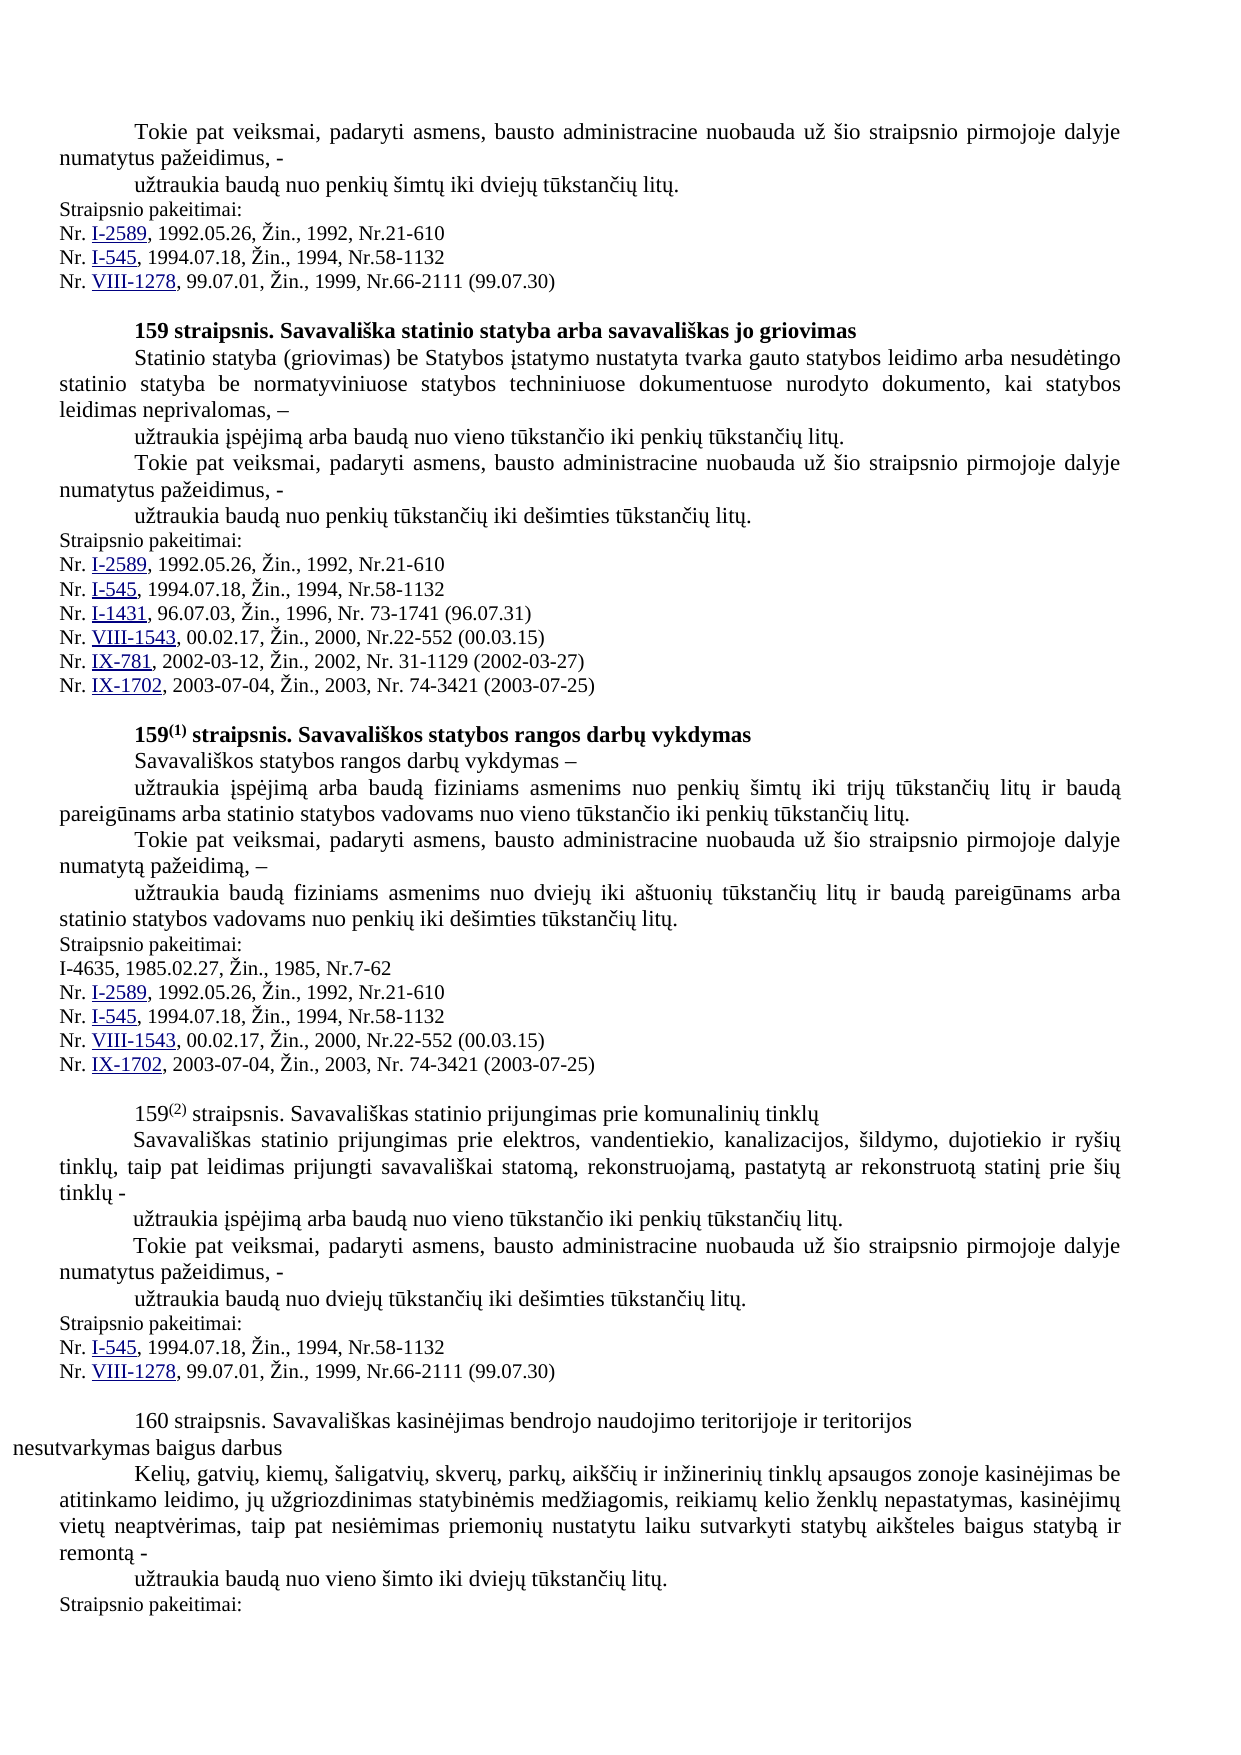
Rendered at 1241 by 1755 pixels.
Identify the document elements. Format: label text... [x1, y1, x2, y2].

text Straipsnio pakeitimai: [59, 197, 1122, 221]
text Nr. IX-781, 2002-03-12, Žin., 2002, Nr. 31-1129 (2002-03-27) [59, 649, 1122, 673]
text 159 straipsnis. Savavališka statinio statyba arba savavališkas jo griovimas [59, 317, 1122, 344]
text Tokie pat veiksmai, padaryti asmens, bausto administracine nuobauda už šio straipsnio pirmojoje dalyje numatytus pažeidimus, - [59, 1232, 1122, 1284]
text užtraukia įspėjimą arba baudą nuo vieno tūkstančio iki penkių tūkstančių litų. [59, 423, 1122, 449]
text Straipsnio pakeitimai: [59, 1311, 1122, 1335]
text I-4635, 1985.02.27, Žin., 1985, Nr.7-62 [59, 956, 1122, 980]
text Straipsnio pakeitimai: [59, 1592, 1122, 1616]
text užtraukia baudą nuo dviejų tūkstančių iki dešimties tūkstančių litų. [59, 1284, 1122, 1311]
text 160 straipsnis. Savavališkas kasinėjimas bendrojo naudojimo teritorijoje ir teritorijos [134, 1407, 1122, 1433]
text Straipsnio pakeitimai: [59, 932, 1122, 956]
text Nr. IX-1702, 2003-07-04, Žin., 2003, Nr. 74-3421 (2003-07-25) [59, 1052, 1122, 1076]
text Nr. IX-1702, 2003-07-04, Žin., 2003, Nr. 74-3421 (2003-07-25) [59, 673, 1122, 697]
text 159(2) straipsnis. Savavališkas statinio prijungimas prie komunalinių tinklų [59, 1100, 1122, 1126]
text Nr. I-545, 1994.07.18, Žin., 1994, Nr.58-1132 [59, 576, 1122, 601]
text Kelių, gatvių, kiemų, šaligatvių, skverų, parkų, aikščių ir inžinerinių tinklų apsaugos zonoje kasinėjimas be atitinkamo leidimo, jų užgriozdinimas statybinėmis medžiagomis, reikiamų kelio ženklų nepastatymas, kasinėjimų vietų neaptvėrimas, taip pat nesiėmimas priemonių nustatytu laiku sutvarkyti statybų aikšteles baigus statybą ir remontą - [59, 1460, 1122, 1565]
text užtraukia baudą nuo vieno šimto iki dviejų tūkstančių litų. [59, 1565, 1122, 1592]
text 159(1) straipsnis. Savavališkos statybos rangos darbų vykdymas [59, 721, 1122, 747]
text Nr. VIII-1278, 99.07.01, Žin., 1999, Nr.66-2111 (99.07.30) [59, 269, 1122, 293]
text Savavališkas statinio prijungimas prie elektros, vandentiekio, kanalizacijos, šildymo, dujotiekio ir ryšių tinklų, taip pat leidimas prijungti savavališkai statomą, rekonstruojamą, pastatytą ar rekonstruotą statinį prie šių tinklų - [59, 1126, 1122, 1206]
text Nr. I-545, 1994.07.18, Žin., 1994, Nr.58-1132 [59, 1004, 1122, 1028]
text užtraukia baudą fiziniams asmenims nuo dviejų iki aštuonių tūkstančių litų ir baudą pareigūnams arba statinio statybos vadovams nuo penkių iki dešimties tūkstančių litų. [59, 879, 1122, 932]
text nesutvarkymas baigus darbus [13, 1433, 1122, 1460]
text užtraukia baudą nuo penkių šimtų iki dviejų tūkstančių litų. [59, 171, 1122, 197]
text Nr. I-1431, 96.07.03, Žin., 1996, Nr. 73-1741 (96.07.31) [59, 601, 1122, 624]
text Straipsnio pakeitimai: [59, 528, 1122, 552]
text Tokie pat veiksmai, padaryti asmens, bausto administracine nuobauda už šio straipsnio pirmojoje dalyje numatytą pažeidimą, – [59, 826, 1122, 879]
text Tokie pat veiksmai, padaryti asmens, bausto administracine nuobauda už šio straipsnio pirmojoje dalyje numatytus pažeidimus, - [59, 118, 1122, 171]
text Nr. I-2589, 1992.05.26, Žin., 1992, Nr.21-610 [59, 980, 1122, 1004]
text užtraukia įspėjimą arba baudą nuo vieno tūkstančio iki penkių tūkstančių litų. [59, 1206, 1122, 1232]
text Nr. I-545, 1994.07.18, Žin., 1994, Nr.58-1132 [59, 1335, 1122, 1359]
text Nr. VIII-1543, 00.02.17, Žin., 2000, Nr.22-552 (00.03.15) [59, 1028, 1122, 1052]
text Nr. I-545, 1994.07.18, Žin., 1994, Nr.58-1132 [59, 245, 1122, 269]
text užtraukia baudą nuo penkių tūkstančių iki dešimties tūkstančių litų. [59, 502, 1122, 528]
text Savavališkos statybos rangos darbų vykdymas – [59, 747, 1122, 773]
text Tokie pat veiksmai, padaryti asmens, bausto administracine nuobauda už šio straipsnio pirmojoje dalyje numatytus pažeidimus, - [59, 449, 1122, 502]
text užtraukia įspėjimą arba baudą fiziniams asmenims nuo penkių šimtų iki trijų tūkstančių litų ir baudą pareigūnams arba statinio statybos vadovams nuo vieno tūkstančio iki penkių tūkstančių litų. [59, 773, 1122, 826]
text Nr. VIII-1278, 99.07.01, Žin., 1999, Nr.66-2111 (99.07.30) [59, 1359, 1122, 1383]
text Nr. I-2589, 1992.05.26, Žin., 1992, Nr.21-610 [59, 221, 1122, 245]
text Nr. I-2589, 1992.05.26, Žin., 1992, Nr.21-610 [59, 552, 1122, 576]
text Statinio statyba (griovimas) be Statybos įstatymo nustatyta tvarka gauto statybos leidimo arba nesudėtingo statinio statyba be normatyviniuose statybos techniniuose dokumentuose nurodyto dokumento, kai statybos leidimas neprivalomas, – [59, 344, 1122, 423]
text Nr. VIII-1543, 00.02.17, Žin., 2000, Nr.22-552 (00.03.15) [59, 624, 1122, 649]
